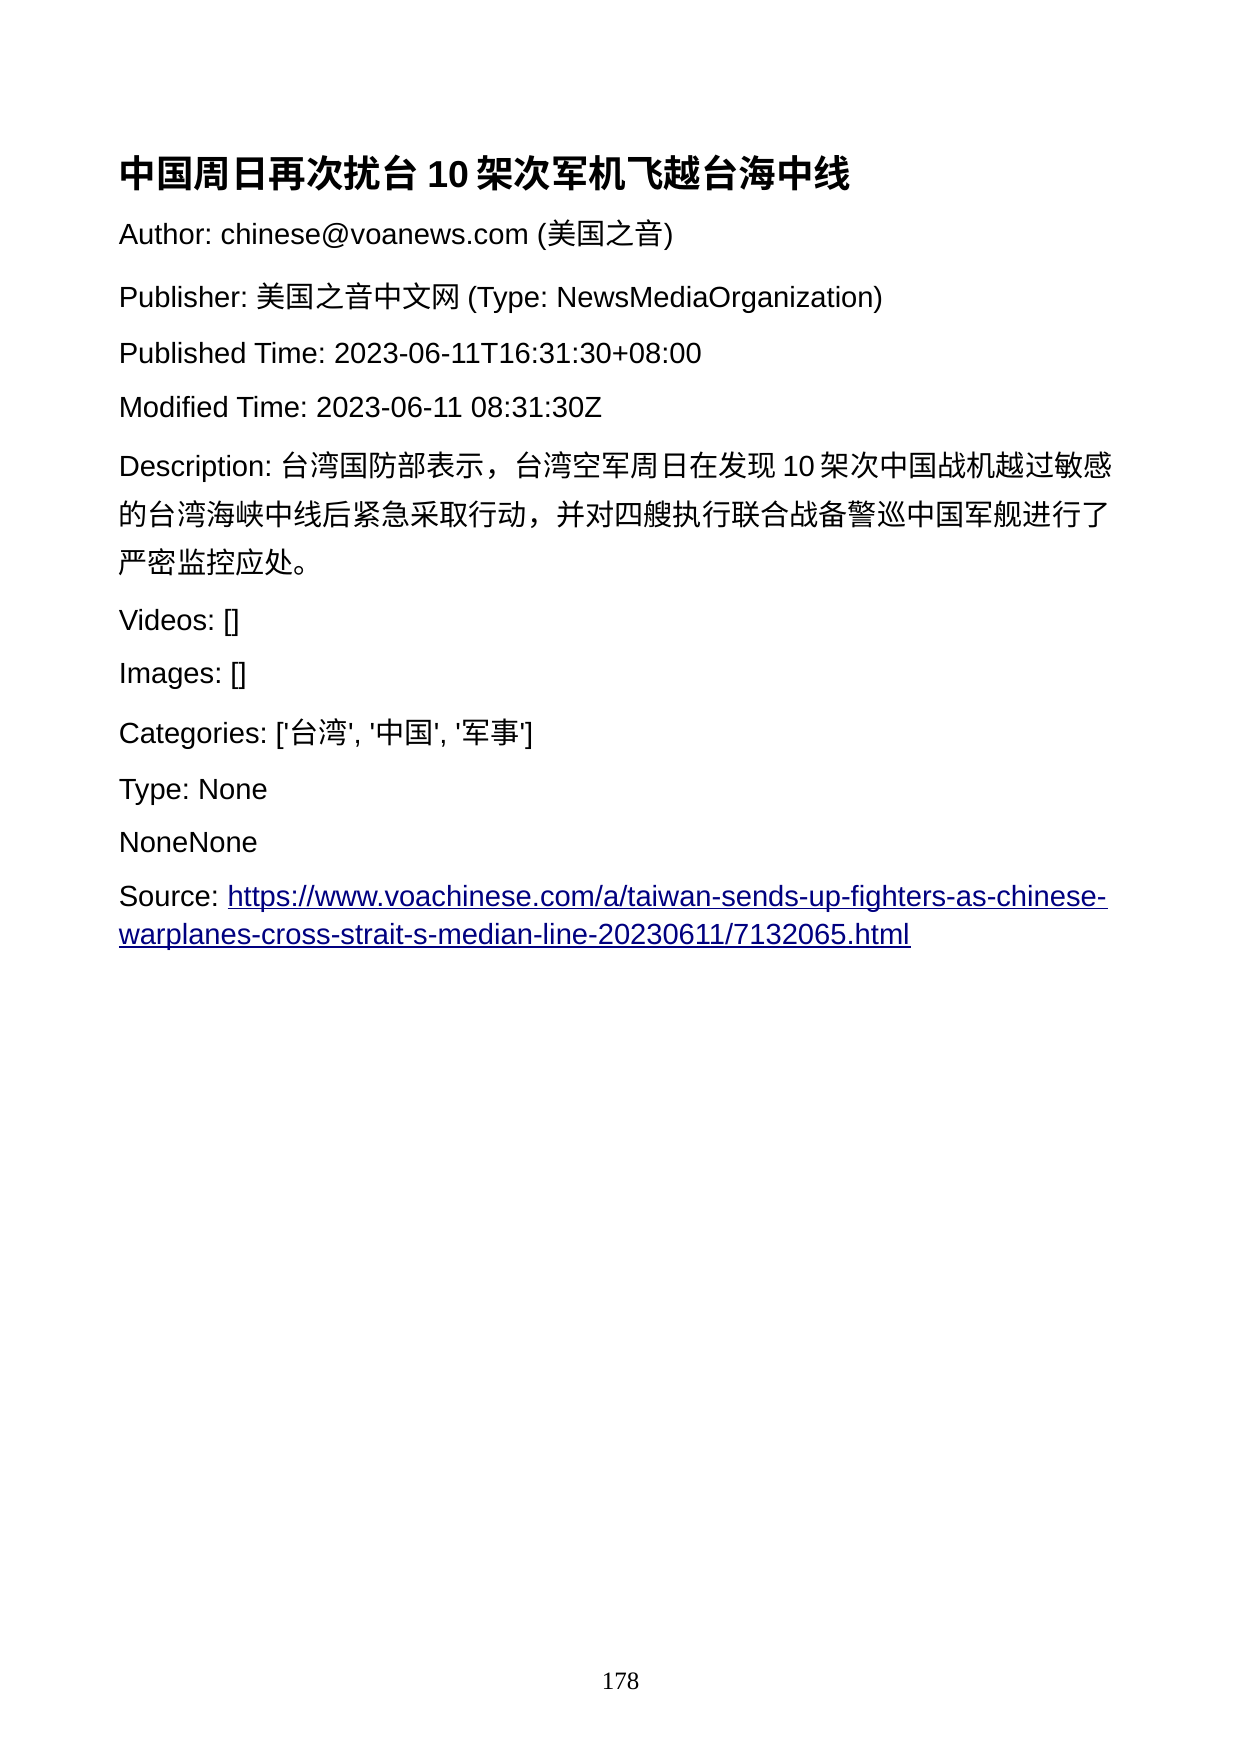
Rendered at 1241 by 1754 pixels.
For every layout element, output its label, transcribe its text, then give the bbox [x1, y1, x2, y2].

subtitle 中国周日再次扰台 10架次军机飞越台海中线 [118, 143, 1122, 198]
text Author: chinese@voanews.com (美国之音) [118, 210, 1122, 253]
text NoneNone [118, 826, 1122, 859]
text Description: 台湾国防部表示，台湾空军周日在发现10架次中国战机越过敏感的台湾海峡中线后紧急采取行动，并对四艘执行联合战备警巡中国军舰进行了严密监控应处。 [118, 443, 1122, 582]
text Source: https://www.voachinese.com/a/taiwan-sends-up-fighters-as-chinese-warplanes-cross-strait-s-median-line-20230611/7132065.html [118, 879, 1122, 951]
text Videos: [] [118, 603, 1122, 637]
text Publisher: 美国之音中文网 (Type: NewsMediaOrganization) [118, 273, 1122, 316]
text Modified Time: 2023-06-11 08:31:30Z [118, 390, 1122, 423]
text Categories: ['台湾', '中国', '军事'] [118, 709, 1122, 752]
text Published Time: 2023-06-11T16:31:30+08:00 [118, 337, 1122, 370]
text Images: [] [118, 656, 1122, 690]
text Type: None [118, 772, 1122, 806]
